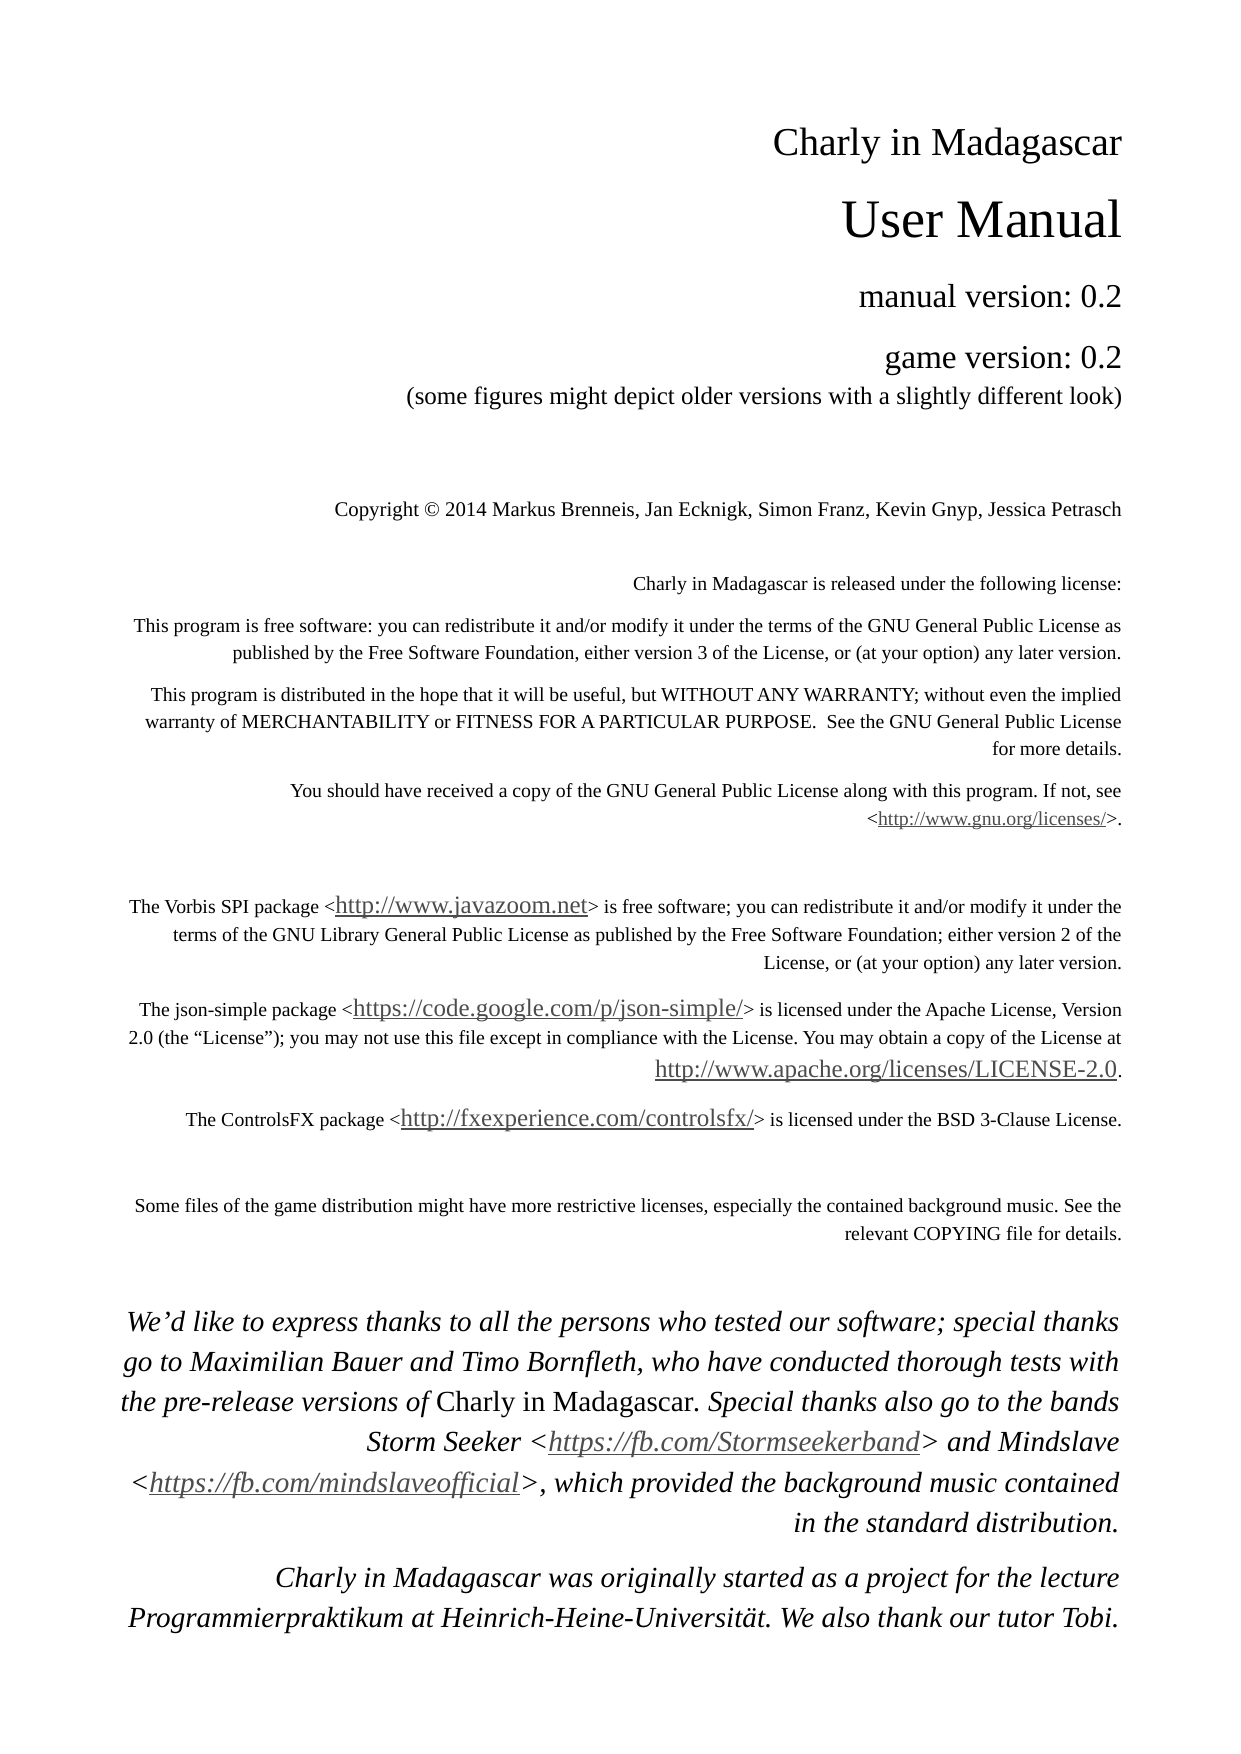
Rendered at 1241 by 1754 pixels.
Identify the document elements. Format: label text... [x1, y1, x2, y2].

text manual version: 0.2 [118, 277, 1122, 315]
text Charly in Madagascar [118, 118, 1122, 164]
text Charly in Madagascar was originally started as a project for the lecture Programmierpraktikum at Heinrich-Heine-Universität. We also thank our tutor Tobi. [118, 1560, 1122, 1633]
text User Manual [118, 187, 1122, 249]
text The Vorbis SPI package <http://www.javazoom.net> is free software; you can redistribute it and/or modify it under the terms of the GNU Library General Public License as published by the Free Software Foundation; either version 2 of the License, or (at your option) any later version. [118, 890, 1122, 973]
text You should have received a copy of the GNU General Public License along with this program. If not, see <http://www.gnu.org/licenses/>. [118, 779, 1122, 829]
text The ControlsFX package <http://fxexperience.com/controlsfx/> is licensed under the BSD 3-Clause License. [118, 1103, 1122, 1132]
text This program is free software: you can redistribute it and/or modify it under the terms of the GNU General Public License as published by the Free Software Foundation, either version 3 of the License, or (at your option) any later version. [118, 613, 1122, 664]
text Charly in Madagascar is released under the following license: [118, 572, 1122, 594]
text The json-simple package <https://code.google.com/p/json-simple/> is licensed under the Apache License, Version 2.0 (the “License”); you may not use this file except in compliance with the License. You may obtain a copy of the License at http://www.apache.org/licenses/LICENSE-2.0. [118, 993, 1122, 1083]
text Some files of the game distribution might have more restrictive licenses, especially the contained background music. See the relevant COPYING file for details. [118, 1194, 1122, 1244]
text This program is distributed in the hope that it will be useful, but WITHOUT ANY WARRANTY; without even the implied warranty of MERCHANTABILITY or FITNESS FOR A PARTICULAR PURPOSE. See the GNU General Public License for more details. [118, 683, 1122, 760]
text Copyright © 2014 Markus Brenneis, Jan Ecknigk, Simon Franz, Kevin Gnyp, Jessica Petrasch [118, 496, 1122, 521]
text We’d like to express thanks to all the persons who tested our software; special thanks go to Maximilian Bauer and Timo Bornfleth, who have conducted thorough tests with the pre-release versions of Charly in Madagascar. Special thanks also go to the bands Storm Seeker <https://fb.com/Stormseekerband> and Mindslave <https://fb.com/mindslaveofficial>, which provided the background music contained in the standard distribution. [118, 1304, 1122, 1538]
text game version: 0.2 (some figures might depict older versions with a slightly different look) [118, 337, 1122, 410]
